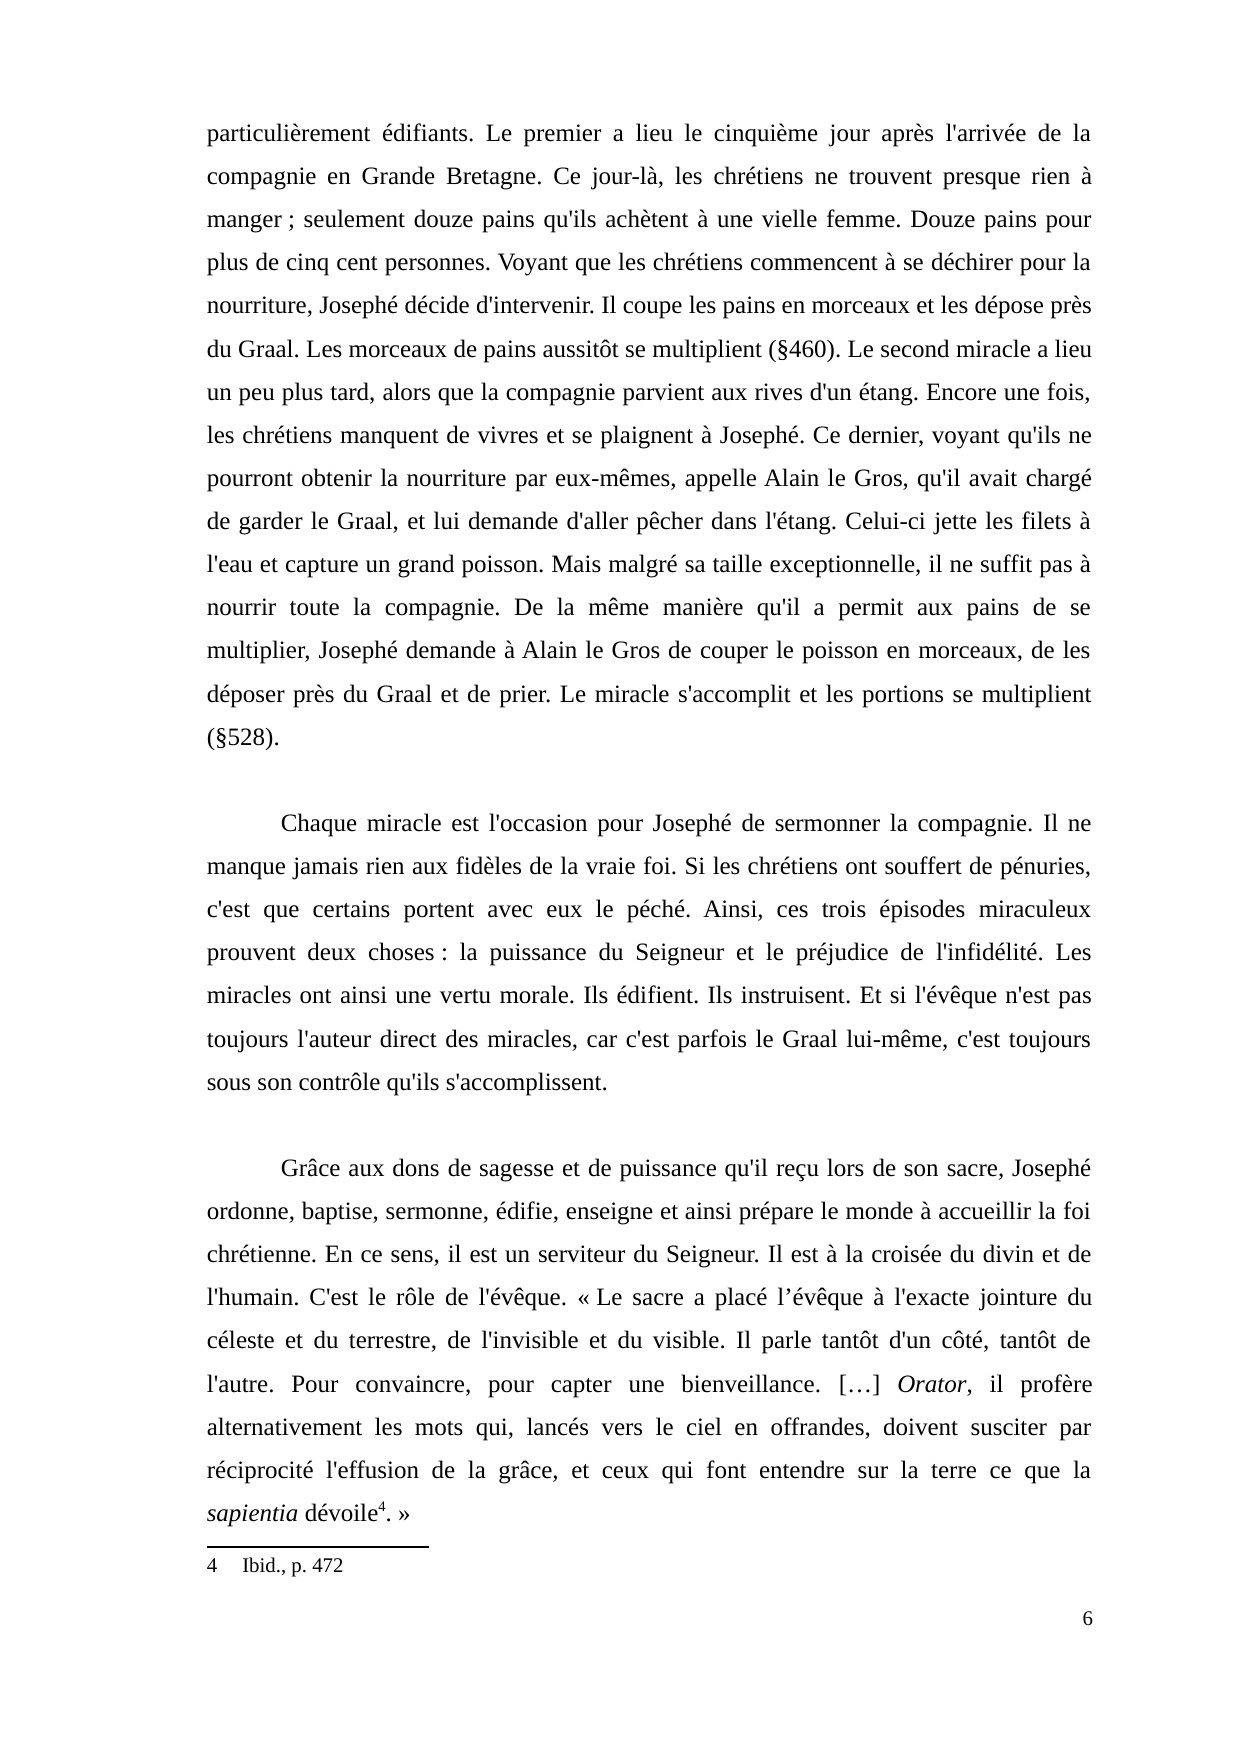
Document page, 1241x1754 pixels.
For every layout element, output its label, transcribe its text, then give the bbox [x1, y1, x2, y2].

text particulièrement édifiants. Le premier a lieu le cinquième jour après l'arrivée de la compagnie en Grande Bretagne. Ce jour-là, les chrétiens ne trouvent presque rien à manger ; seulement douze pains qu'ils achètent à une vielle femme. Douze pains pour plus de cinq cent personnes. Voyant que les chrétiens commencent à se déchirer pour la nourriture, Josephé décide d'intervenir. Il coupe les pains en morceaux et les dépose près du Graal. Les morceaux de pains aussitôt se multiplient (§460). Le second miracle a lieu un peu plus tard, alors que la compagnie parvient aux rives d'un étang. Encore une fois, les chrétiens manquent de vivres et se plaignent à Josephé. Ce dernier, voyant qu'ils ne pourront obtenir la nourriture par eux-mêmes, appelle Alain le Gros, qu'il avait chargé de garder le Graal, et lui demande d'aller pêcher dans l'étang. Celui-ci jette les filets à l'eau et capture un grand poisson. Mais malgré sa taille exceptionnelle, il ne suffit pas à nourrir toute la compagnie. De la même manière qu'il a permit aux pains de se multiplier, Josephé demande à Alain le Gros de couper le poisson en morceaux, de les déposer près du Graal et de prier. Le miracle s'accomplit et les portions se multiplient (§528). [207, 118, 1093, 751]
text Grâce aux dons de sagesse et de puissance qu'il reçu lors de son sacre, Josephé ordonne, baptise, sermonne, édifie, enseigne et ainsi prépare le monde à accueillir la foi chrétienne. En ce sens, il est un serviteur du Seigneur. Il est à la croisée du divin et de l'humain. C'est le rôle de l'évêque. « Le sacre a placé l’évêque à l'exacte jointure du céleste et du terrestre, de l'invisible et du visible. Il parle tantôt d'un côté, tantôt de l'autre. Pour convaincre, pour capter une bienveillance. […] Orator, il profère alternativement les mots qui, lancés vers le ciel en offrandes, doivent susciter par réciprocité l'effusion de la grâce, et ceux qui font entendre sur la terre ce que la sapientia dévoile. » [207, 1153, 1093, 1527]
text Ibid., p. 472 [207, 1553, 1093, 1577]
text Chaque miracle est l'occasion pour Josephé de sermonner la compagnie. Il ne manque jamais rien aux fidèles de la vraie foi. Si les chrétiens ont souffert de pénuries, c'est que certains portent avec eux le péché. Ainsi, ces trois épisodes miraculeux prouvent deux choses : la puissance du Seigneur et le préjudice de l'infidélité. Les miracles ont ainsi une vertu morale. Ils édifient. Ils instruisent. Et si l'évêque n'est pas toujours l'auteur direct des miracles, car c'est parfois le Graal lui-même, c'est toujours sous son contrôle qu'ils s'accomplissent. [207, 808, 1093, 1096]
